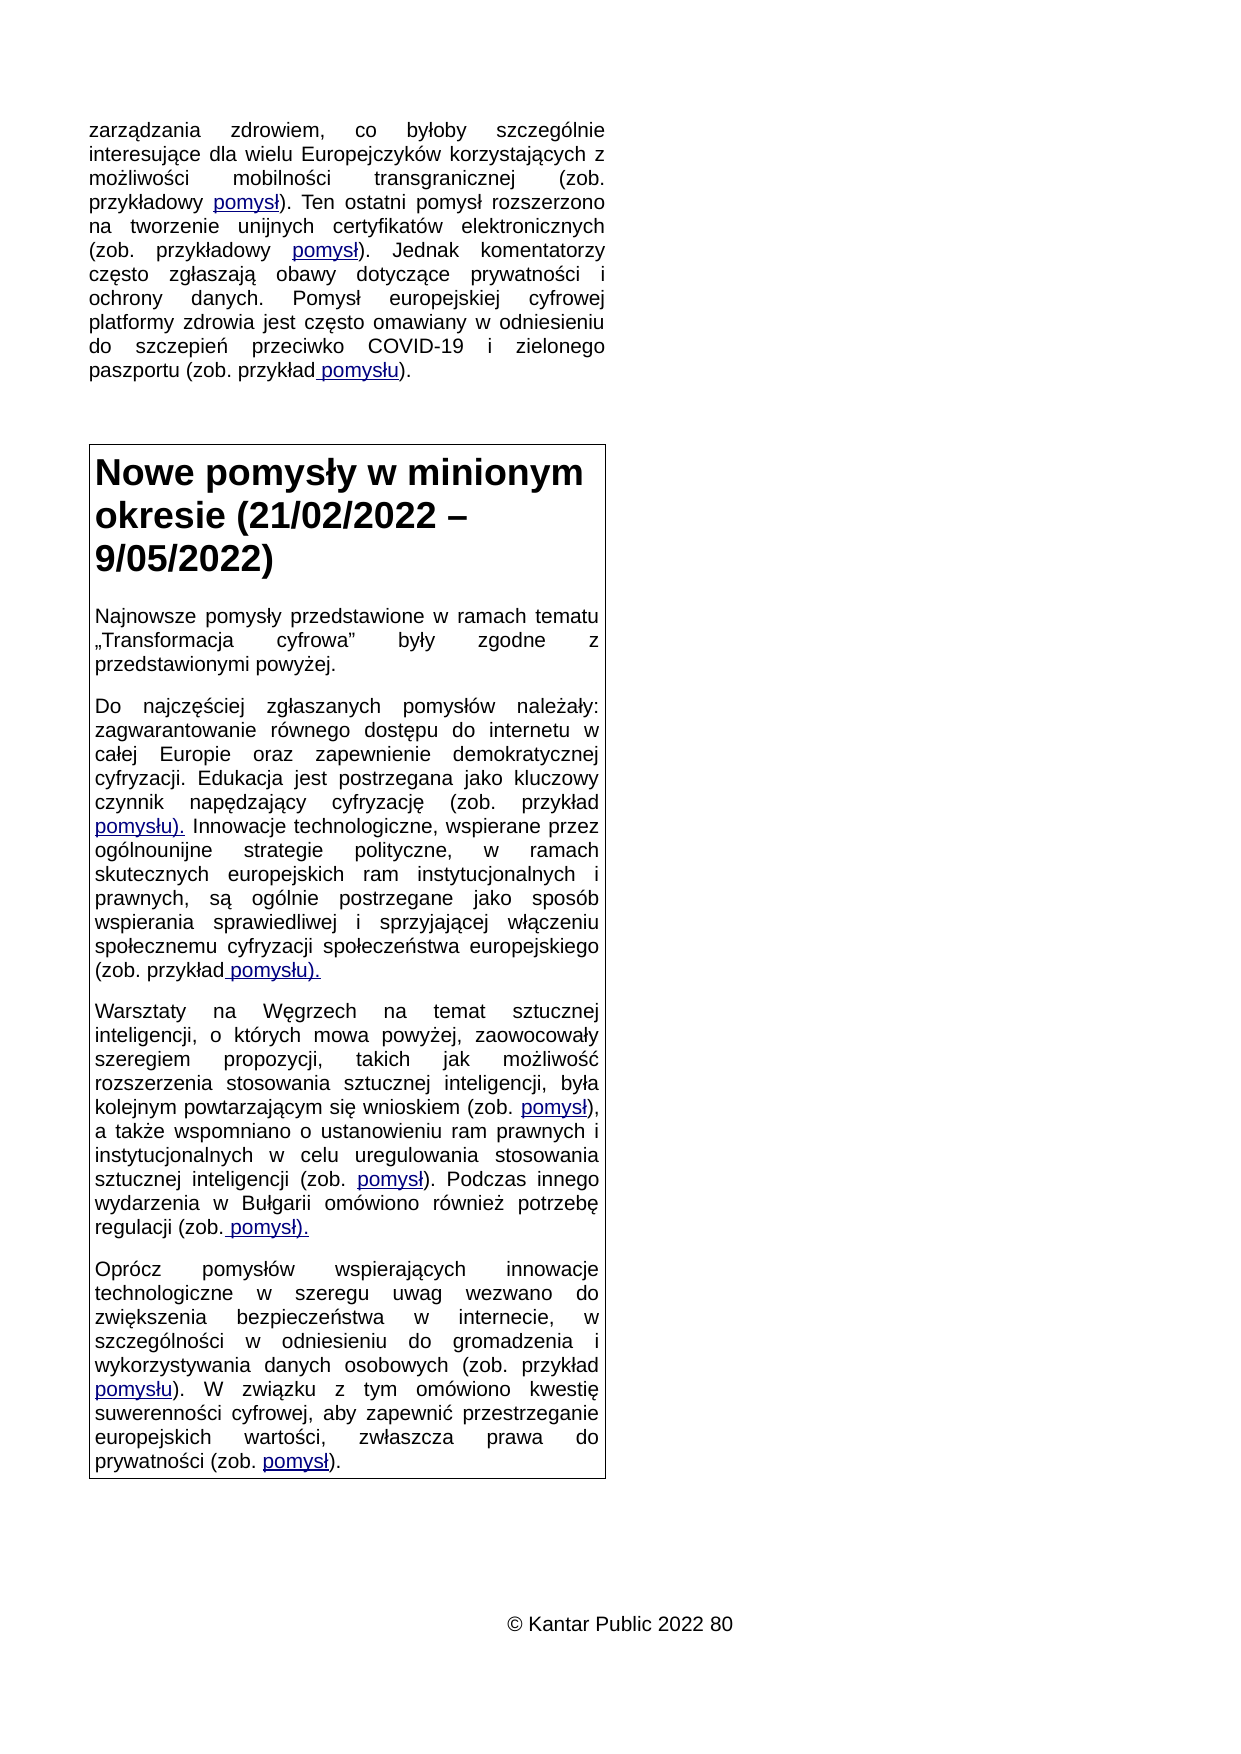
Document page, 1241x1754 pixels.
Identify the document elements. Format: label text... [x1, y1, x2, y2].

text Oprócz pomysłów wspierających innowacje technologiczne w szeregu uwag wezwano do zwiększenia bezpieczeństwa w internecie, w szczególności w odniesieniu do gromadzenia i wykorzystywania danych osobowych (zob. przykład pomysłu). W związku z tym omówiono kwestię suwerenności cyfrowej, aby zapewnić przestrzeganie europejskich wartości, zwłaszcza prawa do prywatności (zob. pomysł). [90, 1251, 605, 1478]
text Warsztaty na Węgrzech na temat sztucznej inteligencji, o których mowa powyżej, zaowocowały szeregiem propozycji, takich jak możliwość rozszerzenia stosowania sztucznej inteligencji, była kolejnym powtarzającym się wnioskiem (zob. pomysł), a także wspomniano o ustanowieniu ram prawnych i instytucjonalnych w celu uregulowania stosowania sztucznej inteligencji (zob. pomysł). Podczas innego wydarzenia w Bułgarii omówiono również potrzebę regulacji (zob. pomysł). [90, 993, 605, 1245]
text Do najczęściej zgłaszanych pomysłów należały: zagwarantowanie równego dostępu do internetu w całej Europie oraz zapewnienie demokratycznej cyfryzacji. Edukacja jest postrzegana jako kluczowy czynnik napędzający cyfryzację (zob. przykład pomysłu). Innowacje technologiczne, wspierane przez ogólnounijne strategie polityczne, w ramach skutecznych europejskich ram instytucjonalnych i prawnych, są ogólnie postrzegane jako sposób wspierania sprawiedliwej i sprzyjającej włączeniu społecznemu cyfryzacji społeczeństwa europejskiego (zob. przykład pomysłu). [90, 688, 605, 987]
text zarządzania zdrowiem, co byłoby szczególnie interesujące dla wielu Europejczyków korzystających z możliwości mobilności transgranicznej (zob. przykładowy pomysł). Ten ostatni pomysł rozszerzono na tworzenie unijnych certyfikatów elektronicznych (zob. przykładowy pomysł). Jednak komentatorzy często zgłaszają obawy dotyczące prywatności i ochrony danych. Pomysł europejskiej cyfrowej platformy zdrowia jest często omawiany w odniesieniu do szczepień przeciwko COVID-19 i zielonego paszportu (zob. przykład pomysłu). [88, 118, 605, 382]
text Najnowsze pomysły przedstawione w ramach tematu „Transformacja cyfrowa” były zgodne z przedstawionymi powyżej. [90, 598, 605, 682]
subtitle Nowe pomysły w minionym okresie (21/02/2022 – 9/05/2022) [90, 445, 605, 586]
